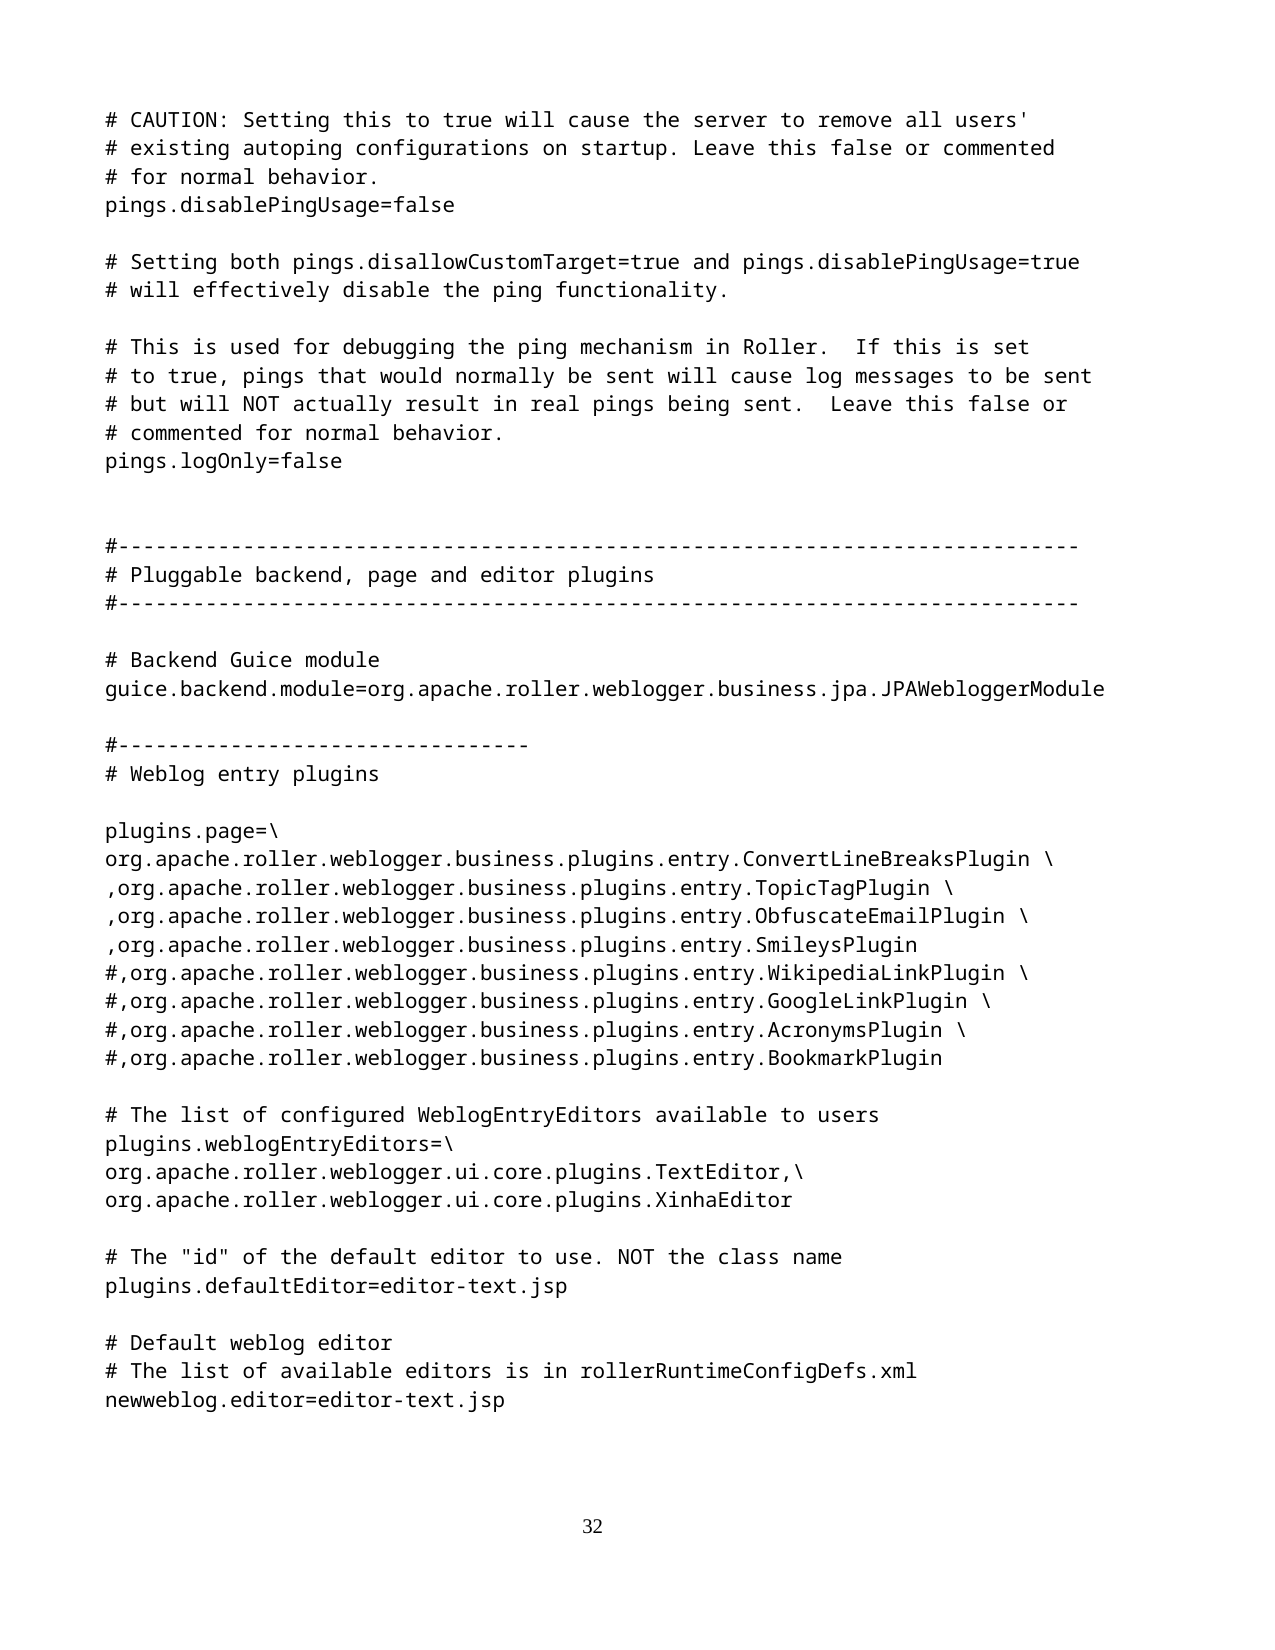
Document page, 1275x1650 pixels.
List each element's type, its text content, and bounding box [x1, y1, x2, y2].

text ,org.apache.roller.weblogger.business.plugins.entry.TopicTagPlugin \ [105, 873, 1170, 901]
text plugins.page=\ [105, 816, 1170, 844]
text # The "id" of the default editor to use. NOT the class name [105, 1242, 1170, 1271]
text # commented for normal behavior. [105, 418, 1170, 446]
text org.apache.roller.weblogger.ui.core.plugins.TextEditor,\ [105, 1157, 1170, 1186]
text #----------------------------------------------------------------------------- [105, 588, 1170, 617]
text # Weblog entry plugins [105, 759, 1170, 787]
text # for normal behavior. [105, 162, 1170, 190]
text org.apache.roller.weblogger.ui.core.plugins.XinhaEditor [105, 1186, 1170, 1214]
text org.apache.roller.weblogger.business.plugins.entry.ConvertLineBreaksPlugin \ [105, 844, 1170, 873]
text # The list of available editors is in rollerRuntimeConfigDefs.xml [105, 1356, 1170, 1385]
text # CAUTION: Setting this to true will cause the server to remove all users' [105, 105, 1170, 133]
text # but will NOT actually result in real pings being sent. Leave this false or [105, 389, 1170, 418]
text #----------------------------------------------------------------------------- [105, 532, 1170, 560]
text #,org.apache.roller.weblogger.business.plugins.entry.GoogleLinkPlugin \ [105, 987, 1170, 1015]
text pings.logOnly=false [105, 446, 1170, 475]
text ,org.apache.roller.weblogger.business.plugins.entry.SmileysPlugin [105, 930, 1170, 958]
text #,org.apache.roller.weblogger.business.plugins.entry.WikipediaLinkPlugin \ [105, 958, 1170, 987]
text # Setting both pings.disallowCustomTarget=true and pings.disablePingUsage=true [105, 247, 1170, 276]
text # This is used for debugging the ping mechanism in Roller. If this is set [105, 332, 1170, 361]
text pings.disablePingUsage=false [105, 190, 1170, 219]
text # Pluggable backend, page and editor plugins [105, 560, 1170, 588]
text # Backend Guice module [105, 645, 1170, 674]
text plugins.defaultEditor=editor-text.jsp [105, 1271, 1170, 1299]
text guice.backend.module=org.apache.roller.weblogger.business.jpa.JPAWebloggerModule [105, 674, 1170, 702]
text # existing autoping configurations on startup. Leave this false or commented [105, 133, 1170, 162]
text # Default weblog editor [105, 1328, 1170, 1356]
text ,org.apache.roller.weblogger.business.plugins.entry.ObfuscateEmailPlugin \ [105, 901, 1170, 930]
text plugins.weblogEntryEditors=\ [105, 1129, 1170, 1157]
text #,org.apache.roller.weblogger.business.plugins.entry.AcronymsPlugin \ [105, 1015, 1170, 1043]
text #--------------------------------- [105, 731, 1170, 759]
text #,org.apache.roller.weblogger.business.plugins.entry.BookmarkPlugin [105, 1043, 1170, 1072]
text # will effectively disable the ping functionality. [105, 276, 1170, 304]
text # to true, pings that would normally be sent will cause log messages to be sent [105, 361, 1170, 389]
text # The list of configured WeblogEntryEditors available to users [105, 1100, 1170, 1129]
text newweblog.editor=editor-text.jsp [105, 1385, 1170, 1413]
